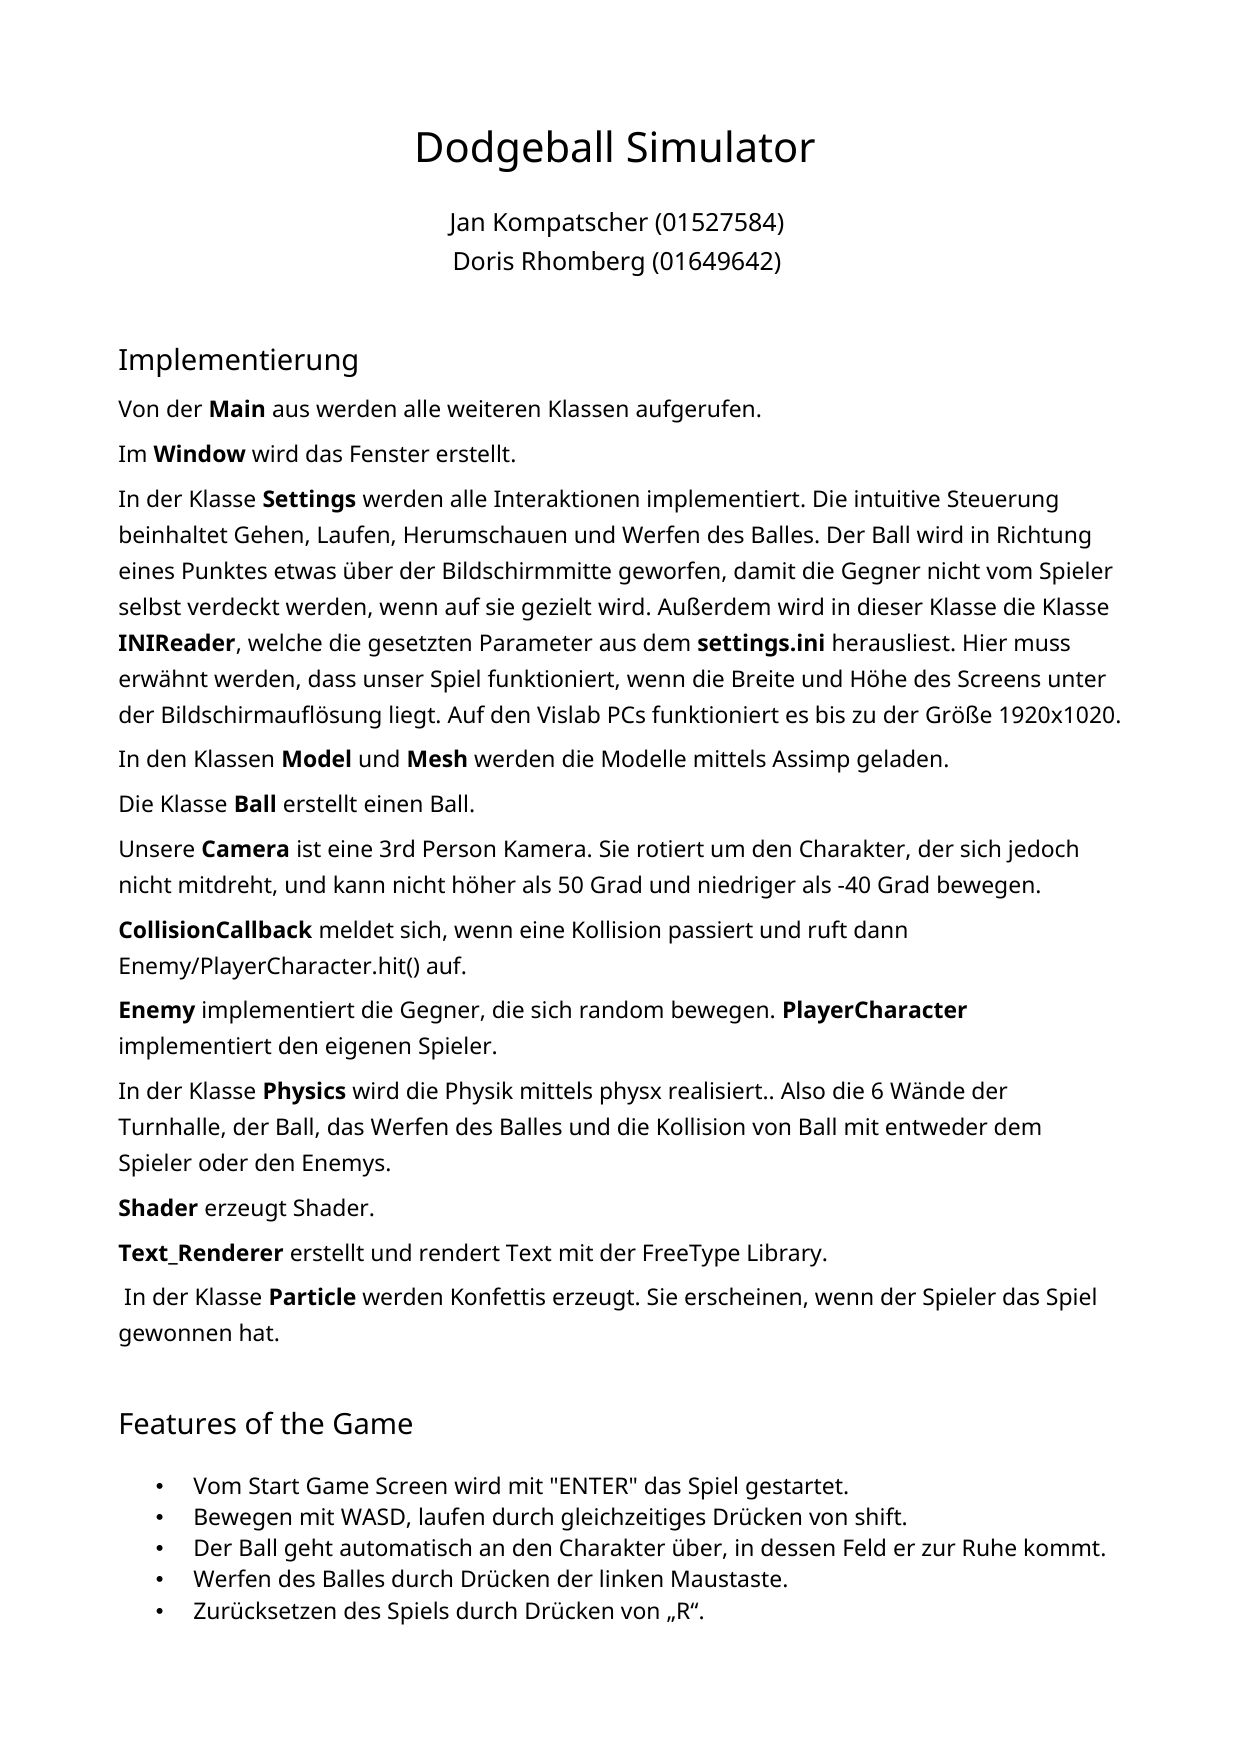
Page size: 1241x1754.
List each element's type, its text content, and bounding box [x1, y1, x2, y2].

text Die Klasse Ball erstellt einen Ball. [118, 788, 1122, 819]
text In den Klassen Model und Mesh werden die Modelle mittels Assimp geladen. [118, 743, 1122, 774]
text Shader erzeugt Shader. [118, 1192, 1122, 1223]
text In der Klasse Physics wird die Physik mittels physx realisiert.. Also die 6 Wände der Turnhalle, der Ball, das Werfen des Balles und die Kollision von Ball mit entweder dem Spieler oder den Enemys. [118, 1075, 1122, 1178]
list Bewegen mit WASD, laufen durch gleichzeitiges Drücken von shift. [156, 1501, 1122, 1532]
text Im Window wird das Fenster erstellt. [118, 438, 1122, 469]
list Zurücksetzen des Spiels durch Drücken von „R“. [156, 1594, 1122, 1626]
list Vom Start Game Screen wird mit "ENTER" das Spiel gestartet. [156, 1469, 1122, 1501]
list Der Ball geht automatisch an den Charakter über, in dessen Feld er zur Ruhe kommt. [156, 1532, 1122, 1563]
text Unsere Camera ist eine 3rd Person Kamera. Sie rotiert um den Charakter, der sich jedoch nicht mitdreht, und kann nicht höher als 50 Grad und niedriger als -40 Grad bewegen. [118, 833, 1122, 900]
text Features of the Game [118, 1403, 1122, 1443]
text In der Klasse Particle werden Konfettis erzeugt. Sie erscheinen, wenn der Spieler das Spiel gewonnen hat. [118, 1281, 1122, 1348]
text Implementierung [118, 339, 1122, 378]
text Text_Renderer erstellt und rendert Text mit der FreeType Library. [118, 1237, 1122, 1268]
text CollisionCallback meldet sich, wenn eine Kollision passiert und ruft dann Enemy/PlayerCharacter.hit() auf. [118, 914, 1122, 981]
text Dodgeball Simulator [118, 118, 1122, 175]
text Jan Kompatscher (01527584) Doris Rhomberg (01649642) [118, 204, 1122, 313]
text In der Klasse Settings werden alle Interaktionen implementiert. Die intuitive Steuerung beinhaltet Gehen, Laufen, Herumschauen und Werfen des Balles. Der Ball wird in Richtung eines Punktes etwas über der Bildschirmmitte geworfen, damit die Gegner nicht vom Spieler selbst verdeckt werden, wenn auf sie gezielt wird. Außerdem wird in dieser Klasse die Klasse INIReader, welche die gesetzten Parameter aus dem settings.ini herausliest. Hier muss erwähnt werden, dass unser Spiel funktioniert, wenn die Breite und Höhe des Screens unter der Bildschirmauflösung liegt. Auf den Vislab PCs funktioniert es bis zu der Größe 1920x1020. [118, 483, 1122, 730]
list Werfen des Balles durch Drücken der linken Maustaste. [156, 1563, 1122, 1594]
text Von der Main aus werden alle weiteren Klassen aufgerufen. [118, 393, 1122, 424]
text Enemy implementiert die Gegner, die sich random bewegen. PlayerCharacter implementiert den eigenen Spieler. [118, 994, 1122, 1062]
